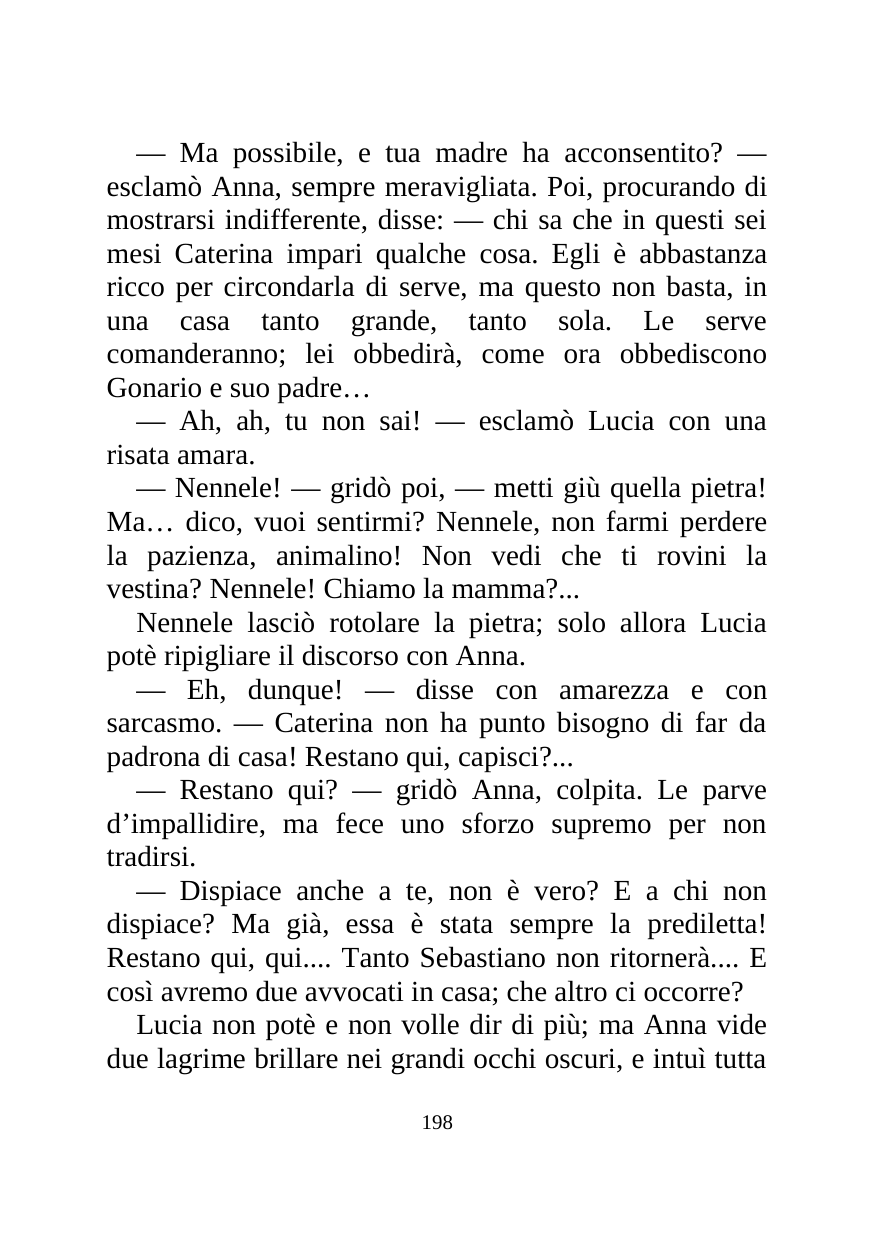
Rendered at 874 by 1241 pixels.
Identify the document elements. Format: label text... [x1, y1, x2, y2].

text — Ah, ah, tu non sai! — esclamò Lucia con una risata amara. [106, 403, 768, 471]
text — Nennele! — gridò poi, — metti giù quella pietra! Ma… dico, vuoi sentirmi? Nennele, non farmi perdere la pazienza, animalino! Non vedi che ti rovini la vestina? Nennele! Chiamo la mamma?... [106, 471, 768, 605]
text — Eh, dunque! — disse con amarezza e con sarcasmo. — Caterina non ha punto bisogno di far da padrona di casa! Restano qui, capisci?... [106, 672, 768, 772]
text — Ma possibile, e tua madre ha acconsentito? — esclamò Anna, sempre meravigliata. Poi, procurando di mostrarsi indifferente, disse: — chi sa che in questi sei mesi Caterina impari qualche cosa. Egli è abbastanza ricco per circondarla di serve, ma questo non basta, in una casa tanto grande, tanto sola. Le serve comanderanno; lei obbedirà, come ora obbediscono Gonario e suo padre… [106, 135, 768, 403]
text — Restano qui? — gridò Anna, colpita. Le parve d’impallidire, ma fece uno sforzo supremo per non tradirsi. [106, 772, 768, 873]
text Nennele lasciò rotolare la pietra; solo allora Lucia potè ripigliare il discorso con Anna. [106, 605, 768, 672]
text — Dispiace anche a te, non è vero? E a chi non dispiace? Ma già, essa è stata sempre la prediletta! Restano qui, qui.... Tanto Sebastiano non ritornerà.... E così avremo due avvocati in casa; che altro ci occorre? [106, 873, 768, 1007]
text Lucia non potè e non volle dir di più; ma Anna vide due lagrime brillare nei grandi occhi oscuri, e intuì tutta [106, 1007, 768, 1074]
